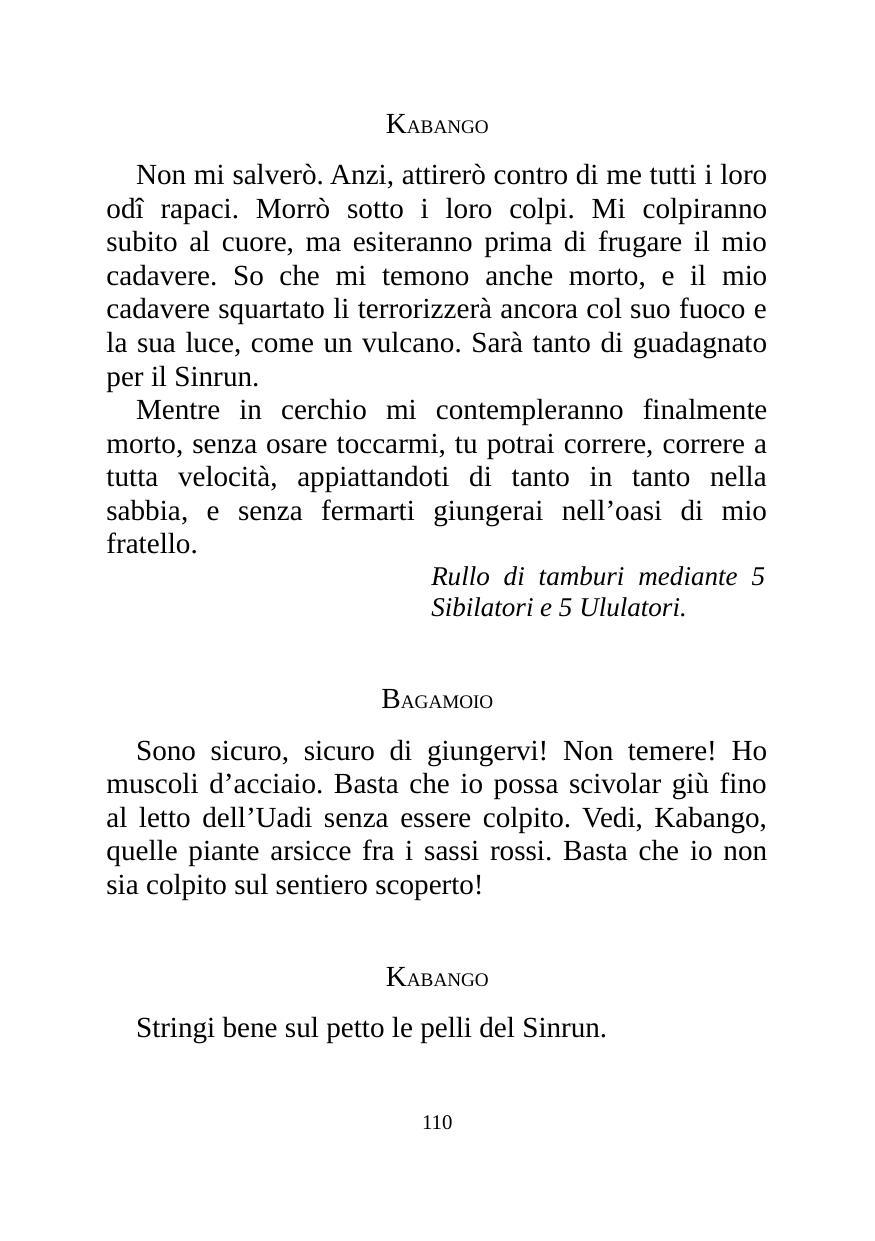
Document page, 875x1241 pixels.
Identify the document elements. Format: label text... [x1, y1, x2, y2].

text Kabango [106, 106, 768, 140]
text Mentre in cerchio mi contempleranno finalmente morto, senza osare toccarmi, tu potrai correre, correre a tutta velocità, appiattandoti di tanto in tanto nella sabbia, e senza fermarti giungerai nell’oasi di mio fratello. [106, 392, 768, 560]
text Non mi salverò. Anzi, attirerò contro di me tutti i loro odî rapaci. Morrò sotto i loro colpi. Mi colpiranno subito al cuore, ma esiteranno prima di frugare il mio cadavere. So che mi temono anche morto, e il mio cadavere squartato li terrorizzerà ancora col suo fuoco e la sua luce, come un vulcano. Sarà tanto di guadagnato per il Sinrun. [106, 157, 768, 392]
text Sono sicuro, sicuro di giungervi! Non temere! Ho muscoli d’acciaio. Basta che io possa scivolar giù fino al letto dell’Uadi senza essere colpito. Vedi, Kabango, quelle piante arsicce fra i sassi rossi. Basta che io non sia colpito sul sentiero scoperto! [106, 733, 768, 900]
text Bagamoio [106, 681, 768, 715]
text Rullo di tamburi mediante 5 Sibilatori e 5 Ululatori. [431, 560, 768, 622]
text Kabango [106, 959, 768, 993]
text Stringi bene sul petto le pelli del Sinrun. [106, 1011, 768, 1044]
